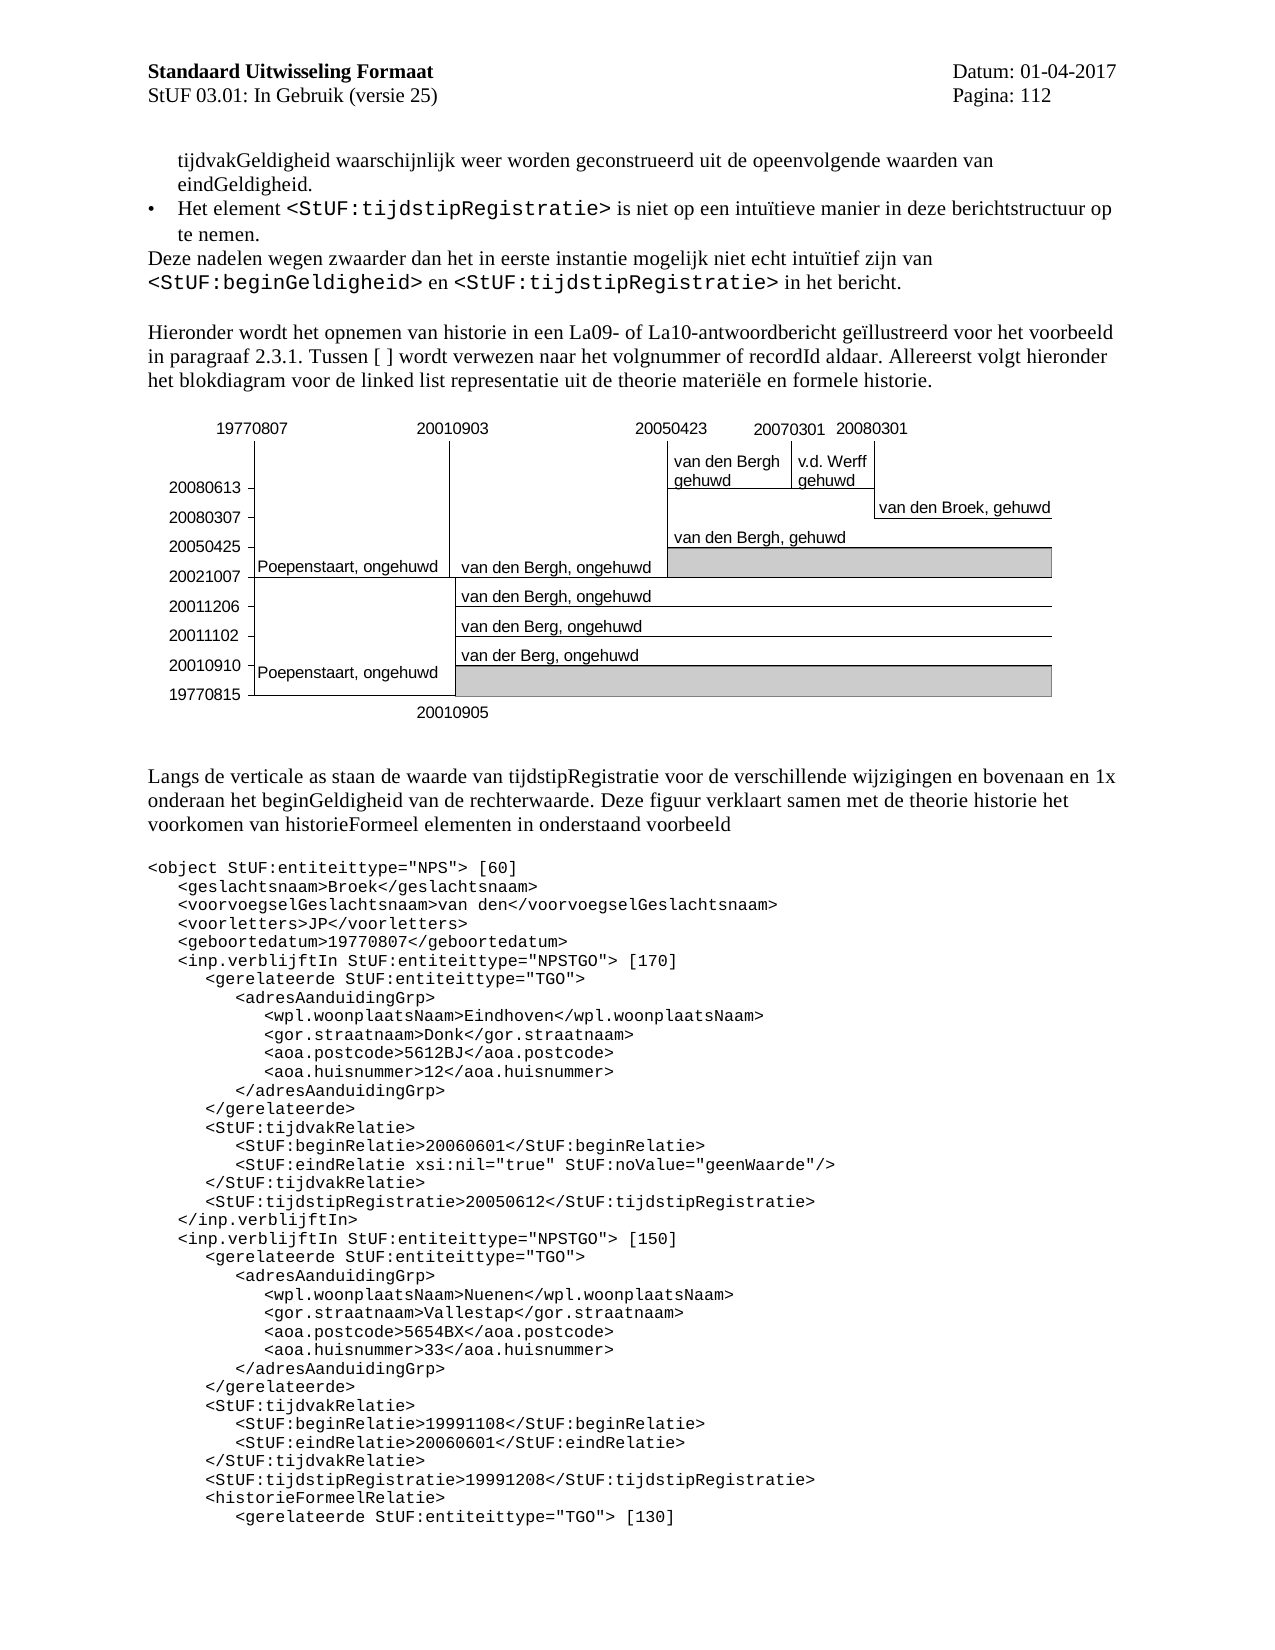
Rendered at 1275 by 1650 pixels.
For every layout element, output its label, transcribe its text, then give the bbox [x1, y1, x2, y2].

text Langs de verticale as staan de waarde van tijdstipRegistratie voor de verschillende wijzigingen en bovenaan en 1x onderaan het beginGeldigheid van de rechterwaarde. Deze figuur verklaart samen met de theorie historie het voorkomen van historieFormeel elementen in onderstaand voorbeeld [148, 764, 1127, 836]
text <inp.verblijftIn StUF:entiteittype="NPSTGO"> [170] [148, 953, 1127, 971]
text <voorvoegselGeslachtsnaam>van den</voorvoegselGeslachtsnaam> [148, 897, 1127, 916]
text <StUF:tijdstipRegistratie>20050612</StUF:tijdstipRegistratie> [148, 1194, 1127, 1212]
text <StUF:eindRelatie xsi:nil="true" StUF:noValue="geenWaarde"/> [148, 1157, 1127, 1175]
text <StUF:beginRelatie>20060601</StUF:beginRelatie> [148, 1138, 1127, 1157]
text <gerelateerde StUF:entiteittype="TGO"> [148, 1249, 1127, 1268]
text Deze nadelen wegen zwaarder dan het in eerste instantie mogelijk niet echt intuïtief zijn van <StUF:beginGeldigheid> en <StUF:tijdstipRegistratie> in het bericht. [148, 246, 1127, 296]
text <gor.straatnaam>Vallestap</gor.straatnaam> [148, 1305, 1127, 1323]
text <adresAanduidingGrp> [148, 990, 1127, 1008]
text Hieronder wordt het opnemen van historie in een La09- of La10-antwoordbericht geïllustreerd voor het voorbeeld in paragraaf 2.3.1. Tussen [ ] wordt verwezen naar het volgnummer of recordId aldaar. Allereerst volgt hieronder het blokdiagram voor de linked list representatie uit de theorie materiële en formele historie. [148, 320, 1127, 392]
text </gerelateerde> [148, 1379, 1127, 1398]
list tijdvakGeldigheid waarschijnlijk weer worden geconstrueerd uit de opeenvolgende waarden van eindGeldigheid. [148, 148, 1127, 196]
text <object StUF:entiteittype="NPS"> [60] [148, 860, 1127, 878]
text <aoa.postcode>5654BX</aoa.postcode> [148, 1323, 1127, 1342]
text <gor.straatnaam>Donk</gor.straatnaam> [148, 1027, 1127, 1045]
text </StUF:tijdvakRelatie> [148, 1175, 1127, 1194]
text <wpl.woonplaatsNaam>Eindhoven</wpl.woonplaatsNaam> [148, 1008, 1127, 1027]
text <gerelateerde StUF:entiteittype="TGO"> [130] [148, 1509, 1127, 1527]
text <historieFormeelRelatie> [148, 1490, 1127, 1509]
text <gerelateerde StUF:entiteittype="TGO"> [148, 971, 1127, 990]
text <StUF:tijdvakRelatie> [148, 1398, 1127, 1416]
text <inp.verblijftIn StUF:entiteittype="NPSTGO"> [150] [148, 1231, 1127, 1249]
text <StUF:eindRelatie>20060601</StUF:eindRelatie> [148, 1435, 1127, 1453]
text <StUF:beginRelatie>19991108</StUF:beginRelatie> [148, 1416, 1127, 1435]
text <geslachtsnaam>Broek</geslachtsnaam> [148, 878, 1127, 897]
text </inp.verblijftIn> [148, 1212, 1127, 1231]
text <aoa.postcode>5612BJ</aoa.postcode> [148, 1045, 1127, 1064]
text <voorletters>JP</voorletters> [148, 916, 1127, 934]
text </adresAanduidingGrp> [148, 1082, 1127, 1101]
text <aoa.huisnummer>12</aoa.huisnummer> [148, 1064, 1127, 1082]
text </adresAanduidingGrp> [148, 1361, 1127, 1379]
text <StUF:tijdvakRelatie> [148, 1119, 1127, 1138]
text </gerelateerde> [148, 1101, 1127, 1119]
text <aoa.huisnummer>33</aoa.huisnummer> [148, 1342, 1127, 1361]
text <StUF:tijdstipRegistratie>19991208</StUF:tijdstipRegistratie> [148, 1472, 1127, 1490]
text </StUF:tijdvakRelatie> [148, 1453, 1127, 1472]
list Het element <StUF:tijdstipRegistratie> is niet op een intuïtieve manier in deze berichtstructuur op te nemen. [148, 196, 1127, 246]
text <wpl.woonplaatsNaam>Nuenen</wpl.woonplaatsNaam> [148, 1286, 1127, 1305]
text <adresAanduidingGrp> [148, 1268, 1127, 1286]
text <geboortedatum>19770807</geboortedatum> [148, 934, 1127, 953]
